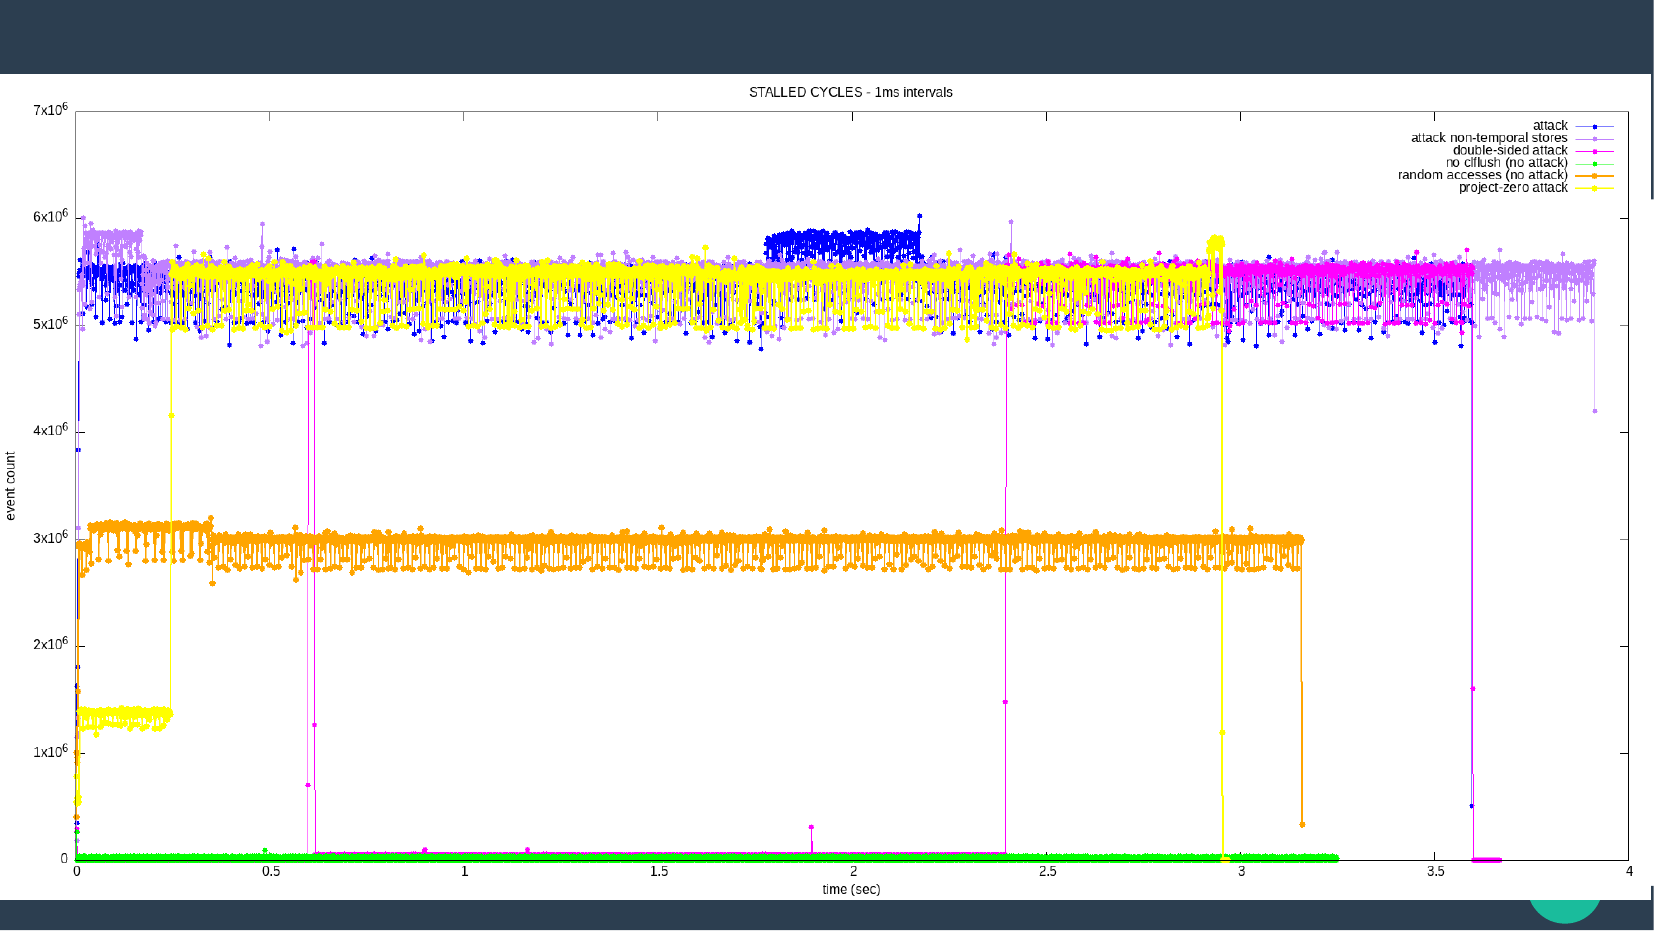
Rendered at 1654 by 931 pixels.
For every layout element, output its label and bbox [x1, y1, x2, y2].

picture [0, 74, 1651, 901]
